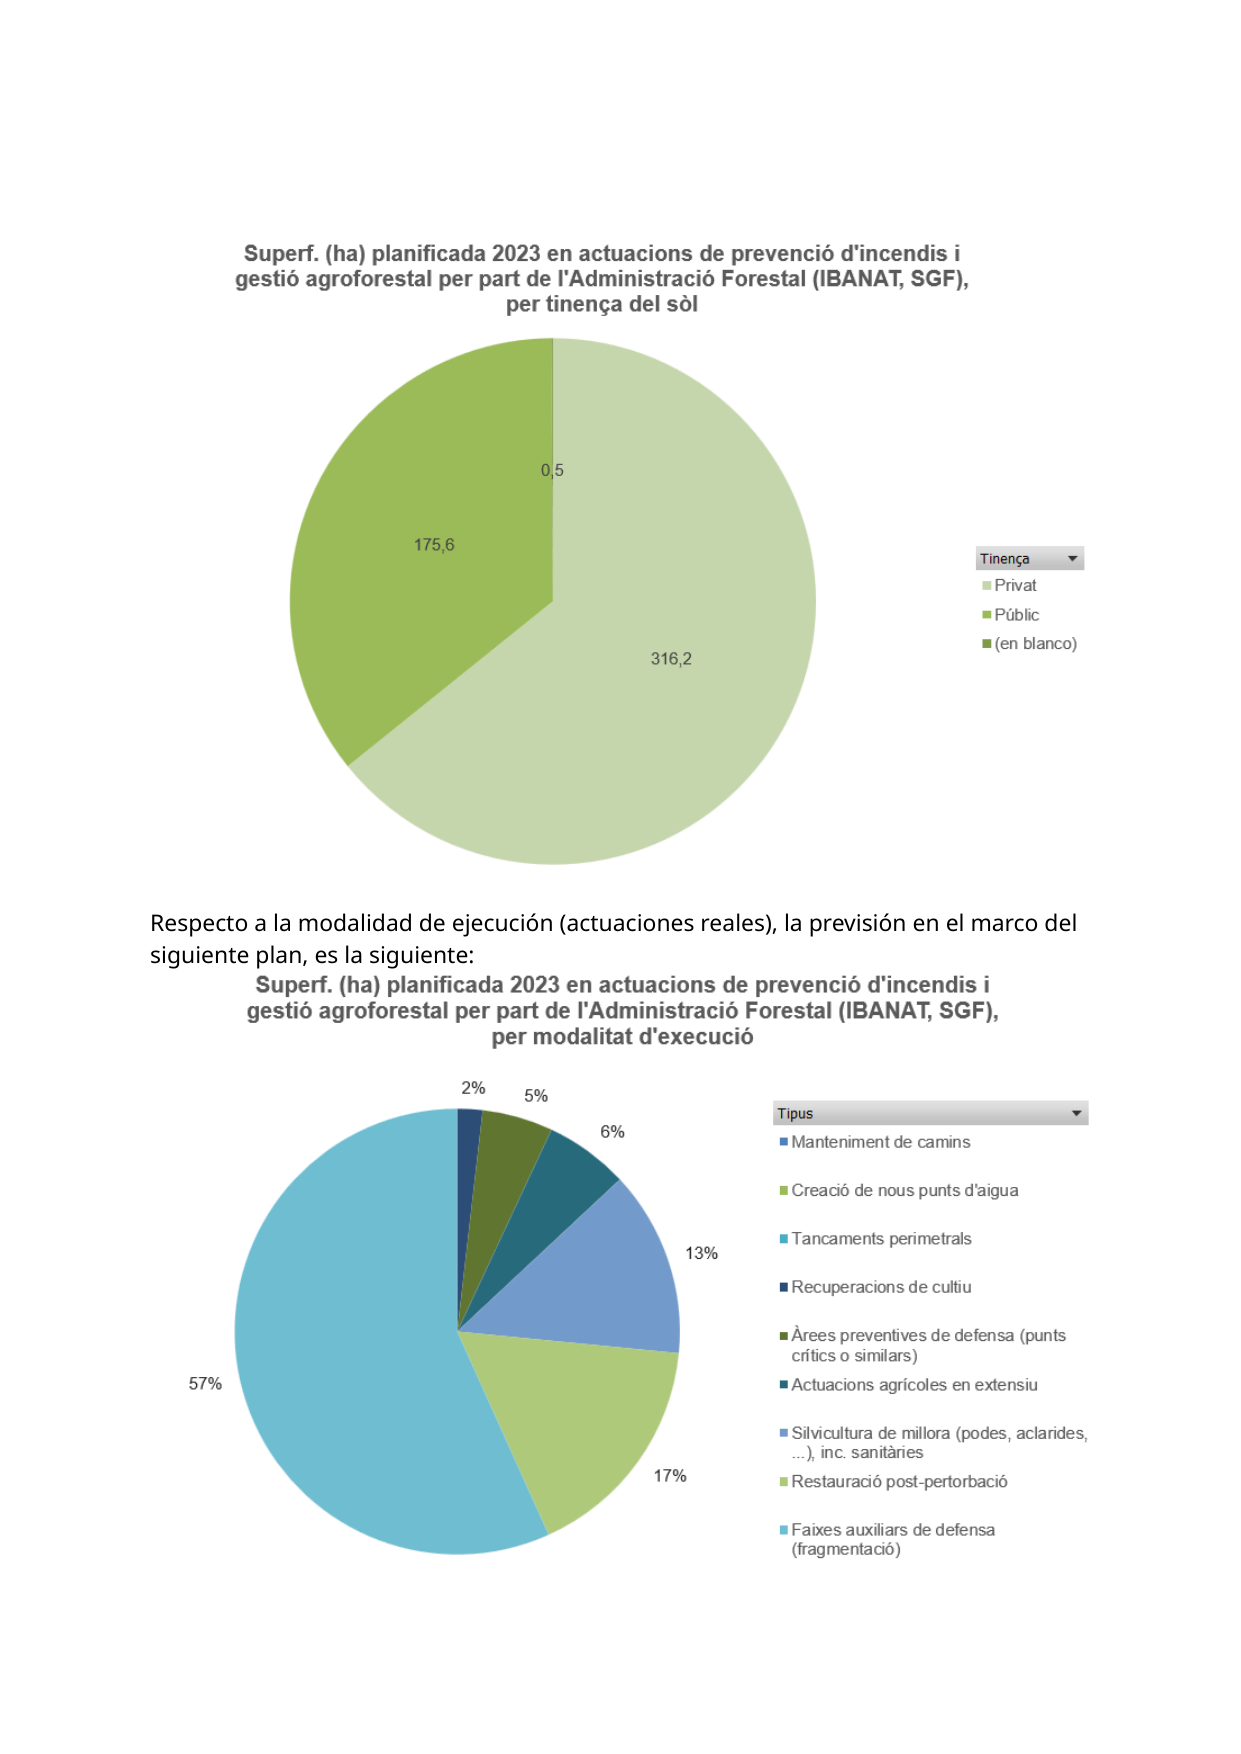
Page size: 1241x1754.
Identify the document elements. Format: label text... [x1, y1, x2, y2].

picture [150, 237, 1091, 876]
picture [150, 969, 1091, 1586]
text Respecto a la modalidad de ejecución (actuaciones reales), la previsión en el marco del siguiente plan, es la siguiente: [150, 907, 1090, 969]
